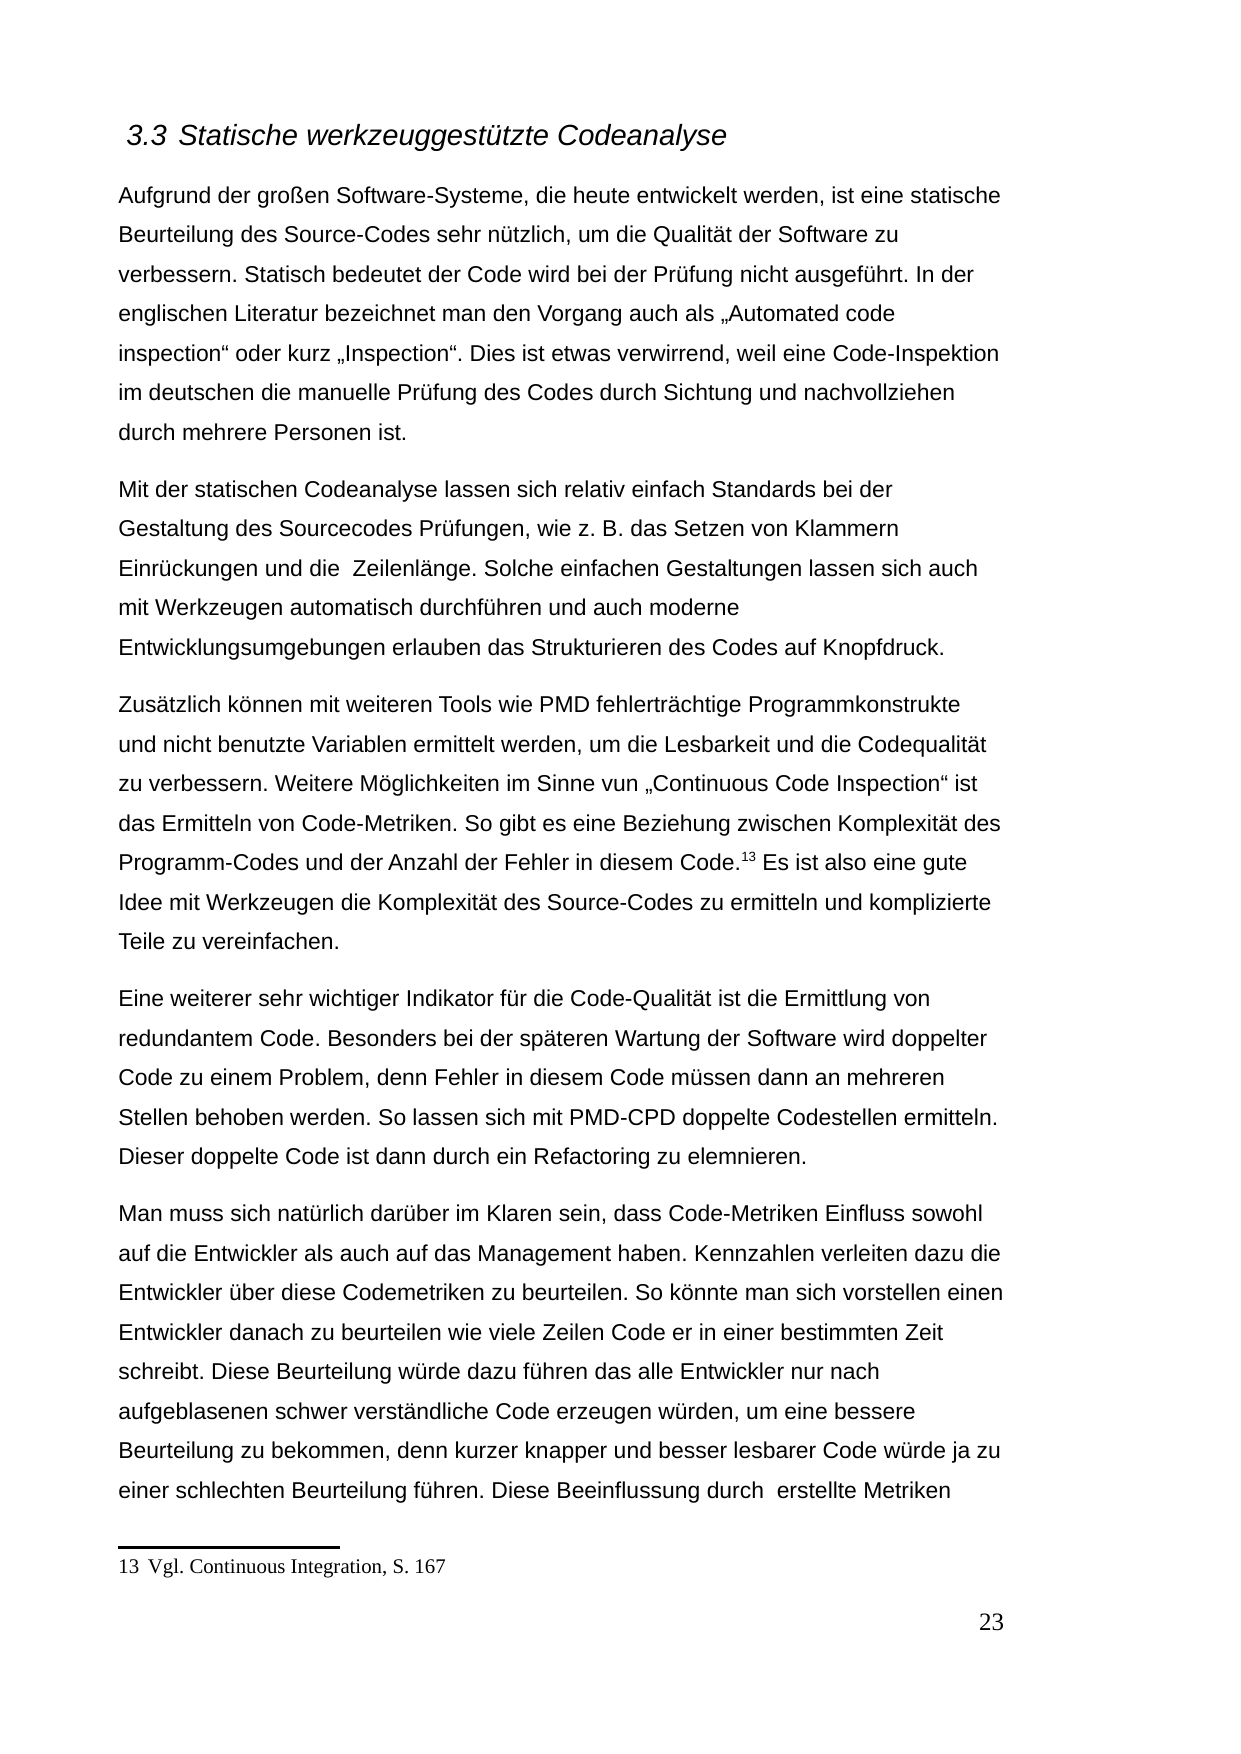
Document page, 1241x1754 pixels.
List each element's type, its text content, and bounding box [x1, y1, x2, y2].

text Zusätzlich können mit weiteren Tools wie PMD fehlerträchtige Programmkonstrukte und nicht benutzte Variablen ermittelt werden, um die Lesbarkeit und die Codequalität zu verbessern. Weitere Möglichkeiten im Sinne vun „Continuous Code Inspection“ ist das Ermitteln von Code-Metriken. So gibt es eine Beziehung zwischen Komplexität des Programm-Codes und der Anzahl der Fehler in diesem Code. Es ist also eine gute Idee mit Werkzeugen die Komplexität des Source-Codes zu ermitteln und komplizierte Teile zu vereinfachen. [118, 691, 1004, 954]
text Aufgrund der großen Software-Systeme, die heute entwickelt werden, ist eine statische Beurteilung des Source-Codes sehr nützlich, um die Qualität der Software zu verbessern. Statisch bedeutet der Code wird bei der Prüfung nicht ausgeführt. In der englischen Literatur bezeichnet man den Vorgang auch als „Automated code inspection“ oder kurz „Inspection“. Dies ist etwas verwirrend, weil eine Code-Inspektion im deutschen die manuelle Prüfung des Codes durch Sichtung und nachvollziehen durch mehrere Personen ist. [118, 182, 1004, 445]
text Eine weiterer sehr wichtiger Indikator für die Code-Qualität ist die Ermittlung von redundantem Code. Besonders bei der späteren Wartung der Software wird doppelter Code zu einem Problem, denn Fehler in diesem Code müssen dann an mehreren Stellen behoben werden. So lassen sich mit PMD-CPD doppelte Codestellen ermitteln. Dieser doppelte Code ist dann durch ein Refactoring zu elemnieren. [118, 985, 1004, 1169]
text Mit der statischen Codeanalyse lassen sich relativ einfach Standards bei der Gestaltung des Sourcecodes Prüfungen, wie z. B. das Setzen von Klammern Einrückungen und die Zeilenlänge. Solche einfachen Gestaltungen lassen sich auch mit Werkzeugen automatisch durchführen und auch moderne Entwicklungsumgebungen erlauben das Strukturieren des Codes auf Knopfdruck. [118, 476, 1004, 660]
text Vgl. Continuous Integration, S. 167 [118, 1553, 1004, 1578]
text Man muss sich natürlich darüber im Klaren sein, dass Code-Metriken Einfluss sowohl auf die Entwickler als auch auf das Management haben. Kennzahlen verleiten dazu die Entwickler über diese Codemetriken zu beurteilen. So könnte man sich vorstellen einen Entwickler danach zu beurteilen wie viele Zeilen Code er in einer bestimmten Zeit schreibt. Diese Beurteilung würde dazu führen das alle Entwickler nur nach aufgeblasenen schwer verständliche Code erzeugen würden, um eine bessere Beurteilung zu bekommen, denn kurzer knapper und besser lesbarer Code würde ja zu einer schlechten Beurteilung führen. Diese Beeinflussung durch erstellte Metriken [118, 1200, 1004, 1503]
subtitle Statische werkzeuggestützte Codeanalyse [118, 118, 1004, 152]
